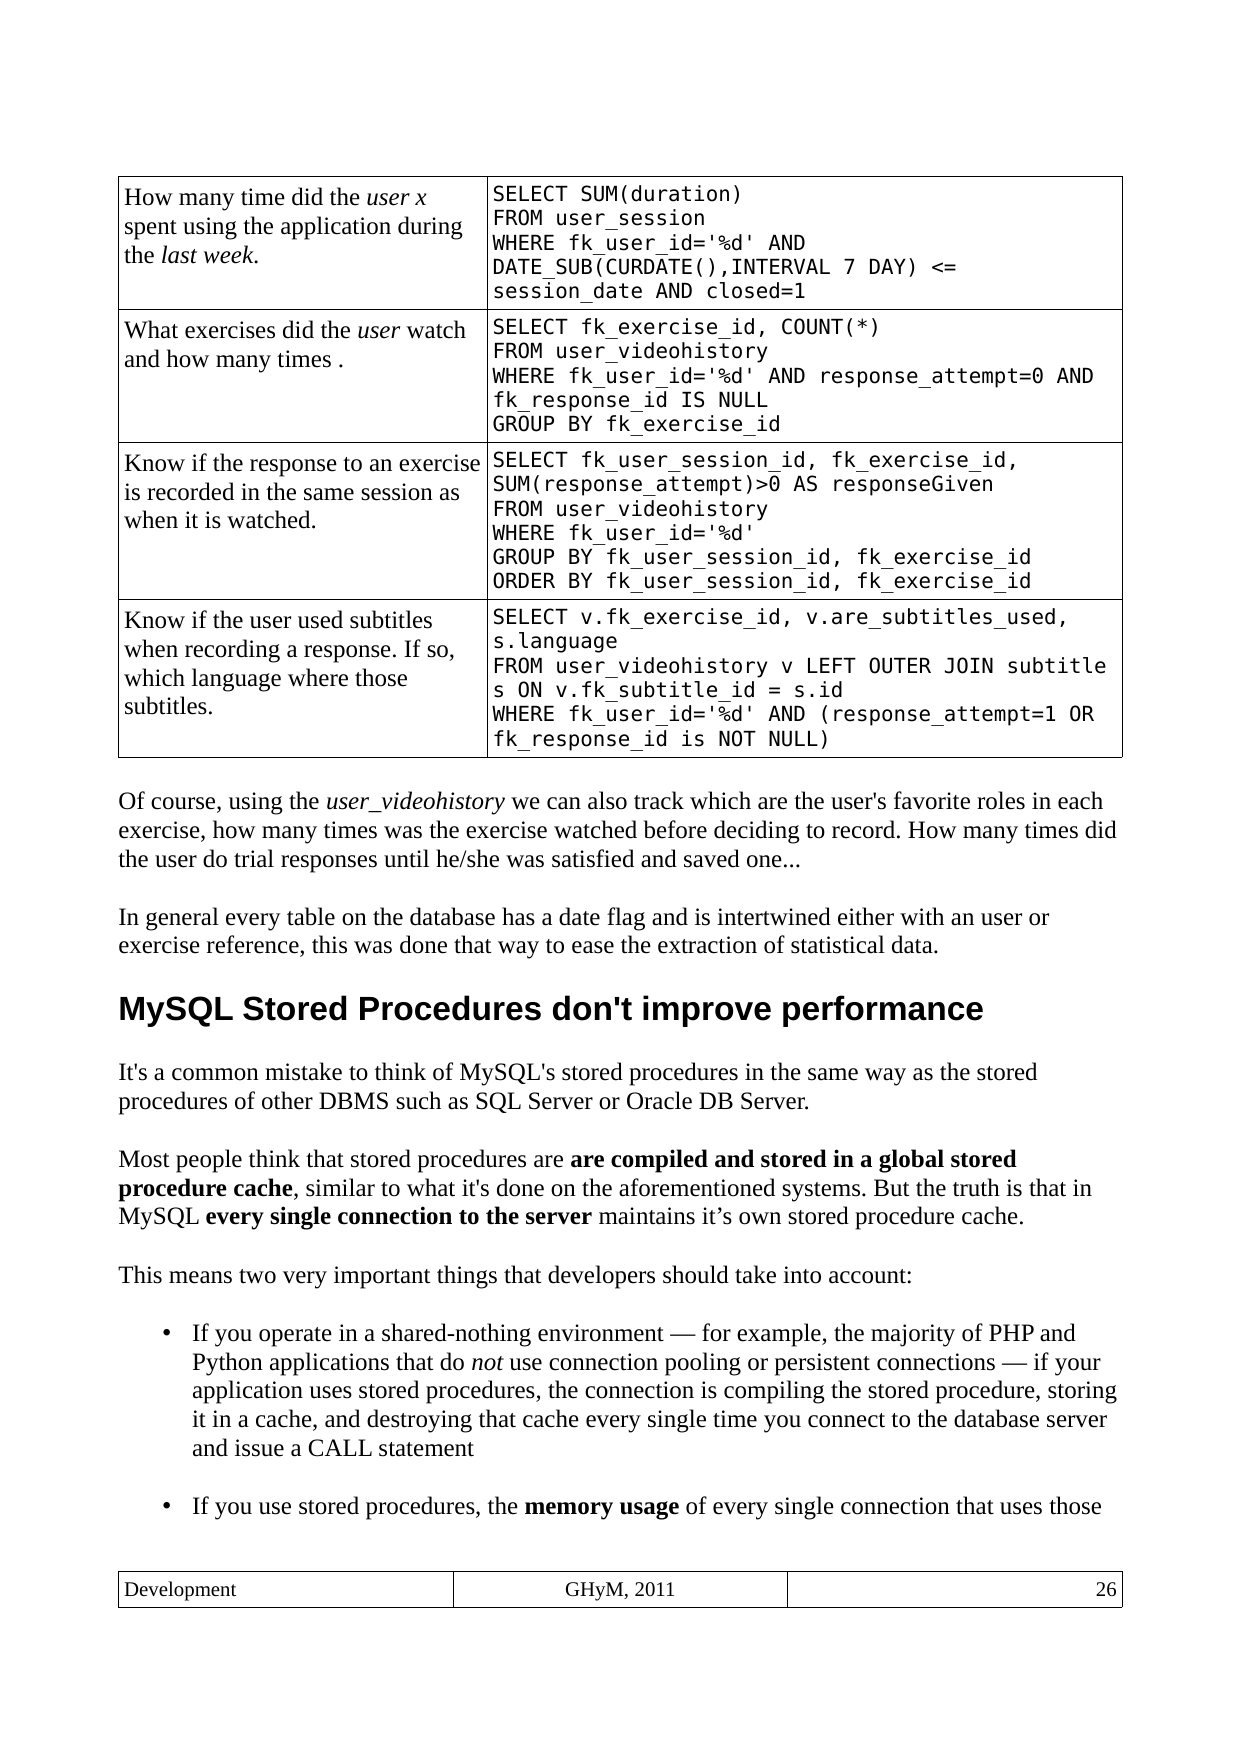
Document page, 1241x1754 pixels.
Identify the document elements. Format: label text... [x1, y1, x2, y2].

text Of course, using the user_videohistory we can also track which are the user's favorite roles in each exercise, how many times was the exercise watched before deciding to record. How many times did the user do trial responses until he/she was satisfied and saved one... [118, 786, 1122, 872]
table_cell SELECT fk_exercise_id, COUNT(*) FROM user_videohistory WHERE fk_user_id='%d' AND response_attempt=0 AND fk_response_id IS NULL GROUP BY fk_exercise_id [488, 310, 1122, 442]
subtitle MySQL Stored Procedures don't improve performance [118, 989, 1122, 1027]
table_cell SELECT v.fk_exercise_id, v.are_subtitles_used, s.language FROM user_videohistory v LEFT OUTER JOIN subtitle s ON v.fk_subtitle_id = s.id WHERE fk_user_id='%d' AND (response_attempt=1 OR fk_response_id is NOT NULL) [488, 600, 1122, 757]
text In general every table on the database has a date flag and is intertwined either with an user or exercise reference, this was done that way to ease the extraction of statistical data. [118, 902, 1122, 959]
table_cell SELECT fk_user_session_id, fk_exercise_id, SUM(response_attempt)>0 AS responseGiven FROM user_videohistory WHERE fk_user_id='%d' GROUP BY fk_user_session_id, fk_exercise_id ORDER BY fk_user_session_id, fk_exercise_id [488, 443, 1122, 599]
text This means two very important things that developers should take into account: [118, 1260, 1122, 1288]
table_cell How many time did the user x spent using the application during the last week. [119, 177, 487, 309]
text It's a common mistake to think of MySQL's stored procedures in the same way as the stored procedures of other DBMS such as SQL Server or Oracle DB Server. [118, 1057, 1122, 1114]
list If you operate in a shared-nothing environment — for example, the majority of PHP and Python applications that do not use connection pooling or persistent connections — if your application uses stored procedures, the connection is compiling the stored procedure, storing it in a cache, and destroying that cache every single time you connect to the database server and issue a CALL statement [162, 1318, 1122, 1462]
table_cell What exercises did the user watch and how many times . [119, 310, 487, 442]
table_cell Know if the user used subtitles when recording a response. If so, which language where those subtitles. [119, 600, 487, 757]
text Most people think that stored procedures are are compiled and stored in a global stored procedure cache, similar to what it's done on the aforementioned systems. But the truth is that in MySQL every single connection to the server maintains it’s own stored procedure cache. [118, 1144, 1122, 1230]
list If you use stored procedures, the memory usage of every single connection that uses those [162, 1491, 1122, 1520]
table_cell SELECT SUM(duration) FROM user_session WHERE fk_user_id='%d' AND DATE_SUB(CURDATE(),INTERVAL 7 DAY) <= session_date AND closed=1 [488, 177, 1122, 309]
table_cell Know if the response to an exercise is recorded in the same session as when it is watched. [119, 443, 487, 599]
